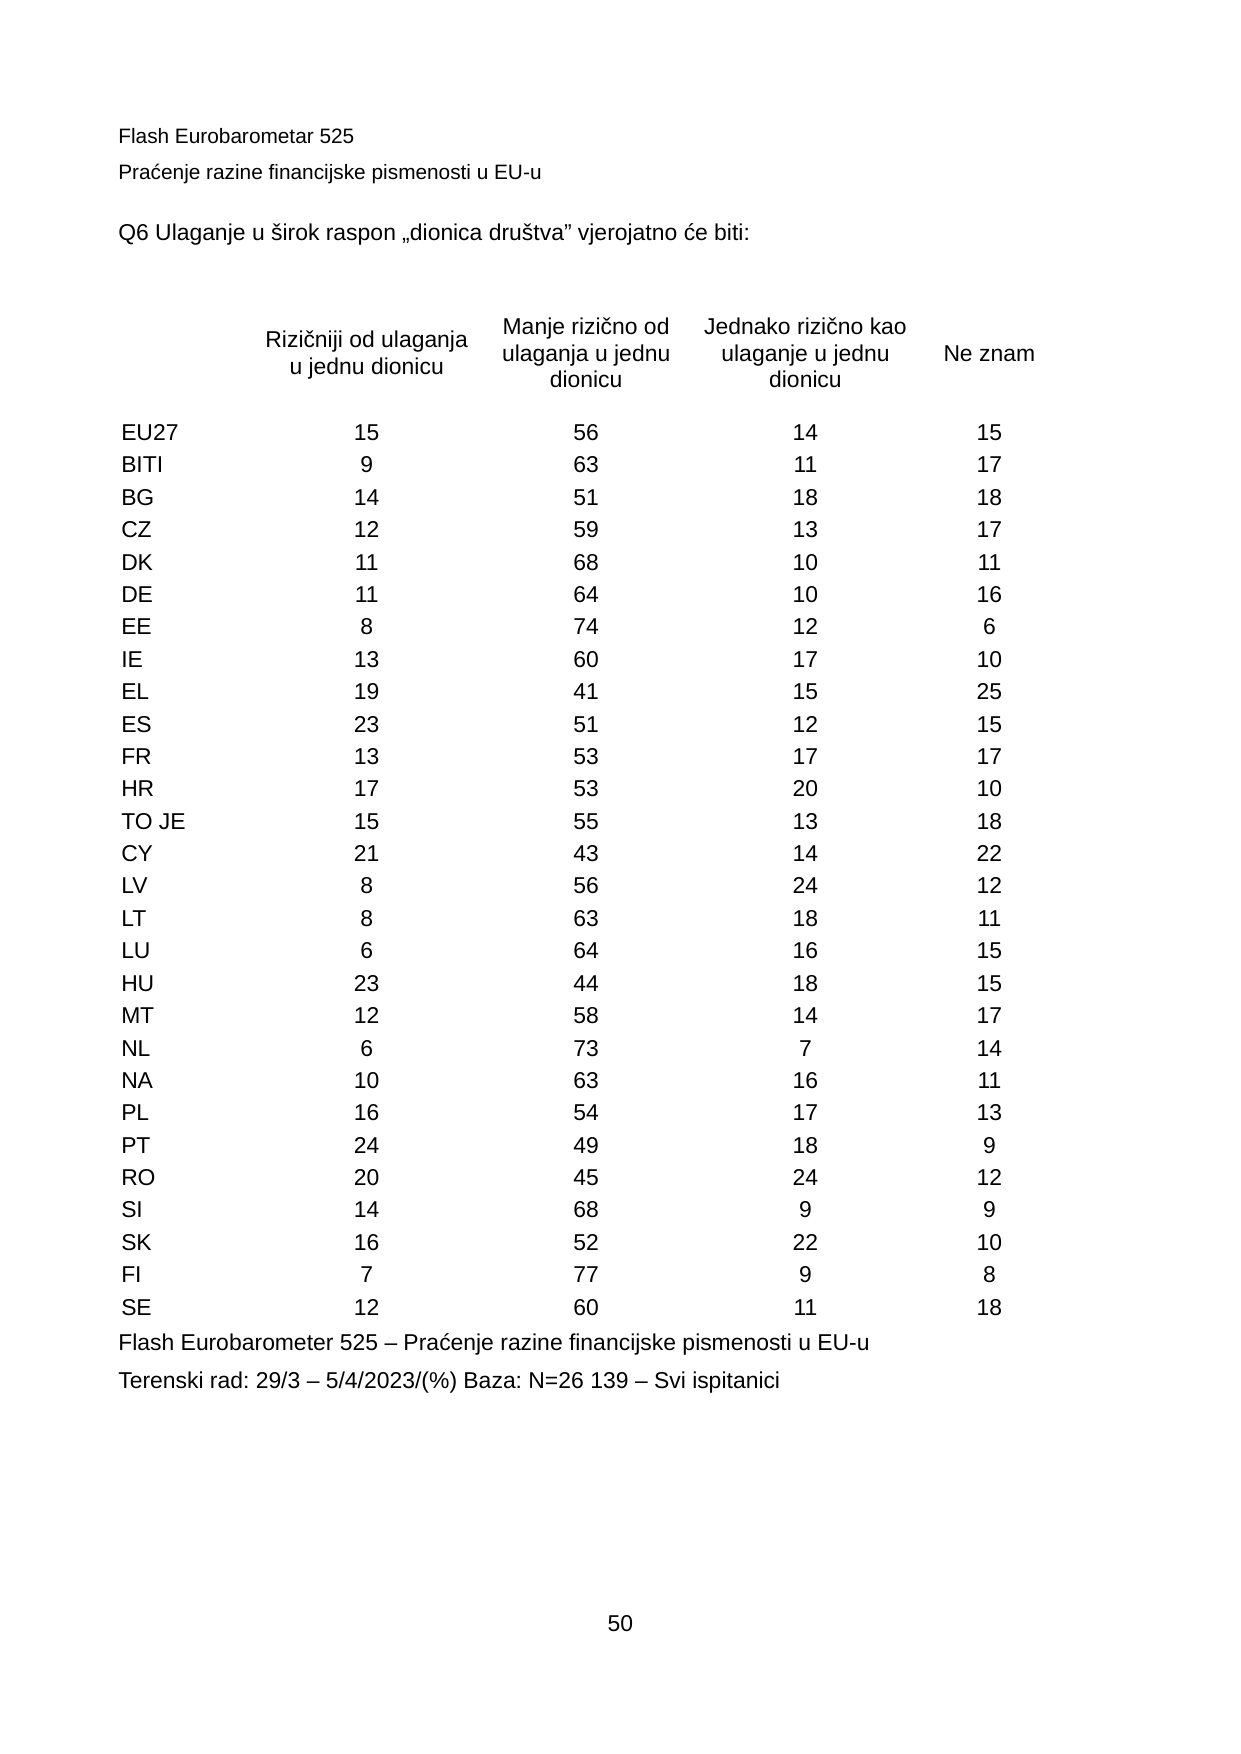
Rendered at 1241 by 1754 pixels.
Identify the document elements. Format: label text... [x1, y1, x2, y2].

table_cell 11 [257, 578, 476, 610]
table_cell 18 [915, 805, 1063, 837]
table_cell 18 [696, 967, 915, 999]
table_cell 12 [257, 999, 476, 1031]
table_cell PL [118, 1096, 257, 1129]
table_cell 68 [476, 1194, 696, 1226]
table_header [118, 290, 257, 416]
table_cell 64 [476, 934, 696, 967]
table_cell 6 [257, 934, 476, 967]
table_cell 16 [915, 578, 1063, 610]
text Flash Eurobarometer 525 – Praćenje razine financijske pismenosti u EU-u [118, 1329, 1122, 1355]
table_cell 11 [915, 1064, 1063, 1096]
table_cell 6 [915, 610, 1063, 643]
table_cell 60 [476, 1291, 696, 1323]
table_cell 17 [696, 1096, 915, 1129]
table_cell 45 [476, 1161, 696, 1193]
table_cell 44 [476, 967, 696, 999]
table_cell 11 [915, 902, 1063, 934]
table_cell 18 [696, 902, 915, 934]
table_header Manje rizično od ulaganja u jednu dionicu [476, 290, 696, 416]
table_cell 16 [257, 1226, 476, 1258]
table_cell CZ [118, 513, 257, 546]
table_cell 63 [476, 448, 696, 481]
table_cell HU [118, 967, 257, 999]
table_cell EE [118, 610, 257, 643]
table_cell 23 [257, 967, 476, 999]
table_cell 10 [257, 1064, 476, 1096]
table_cell 9 [696, 1258, 915, 1291]
table_cell 56 [476, 416, 696, 448]
table_cell 21 [257, 837, 476, 869]
table_cell 12 [257, 513, 476, 546]
table_cell EL [118, 675, 257, 707]
table_cell 7 [257, 1258, 476, 1291]
table_cell 56 [476, 870, 696, 902]
table_cell 13 [915, 1096, 1063, 1129]
table_cell 16 [696, 934, 915, 967]
table_cell 18 [696, 481, 915, 513]
table_cell 8 [915, 1258, 1063, 1291]
table_cell 41 [476, 675, 696, 707]
table_cell 12 [915, 870, 1063, 902]
table_cell 58 [476, 999, 696, 1031]
table_cell 8 [257, 902, 476, 934]
table_cell 13 [696, 513, 915, 546]
table_cell 23 [257, 708, 476, 740]
table_cell MT [118, 999, 257, 1031]
table_cell 10 [915, 643, 1063, 675]
table_cell 59 [476, 513, 696, 546]
table_cell DE [118, 578, 257, 610]
table_cell CY [118, 837, 257, 869]
table_cell 9 [696, 1194, 915, 1226]
table_cell FI [118, 1258, 257, 1291]
table_cell 20 [696, 772, 915, 805]
table_cell 12 [257, 1291, 476, 1323]
table_cell 77 [476, 1258, 696, 1291]
table_cell 15 [915, 416, 1063, 448]
table_cell 11 [257, 546, 476, 578]
table_cell 10 [915, 772, 1063, 805]
table_cell 51 [476, 708, 696, 740]
table_cell 17 [915, 513, 1063, 546]
table_cell 9 [257, 448, 476, 481]
table_cell 22 [915, 837, 1063, 869]
table_cell 18 [915, 1291, 1063, 1323]
table_cell DK [118, 546, 257, 578]
table_cell NL [118, 1031, 257, 1064]
table_cell HR [118, 772, 257, 805]
table_cell TO JE [118, 805, 257, 837]
table_cell 17 [696, 643, 915, 675]
table_cell 55 [476, 805, 696, 837]
text Q6 Ulaganje u širok raspon „dionica društva” vjerojatno će biti: [118, 219, 1122, 246]
table_cell 53 [476, 740, 696, 772]
table_cell 60 [476, 643, 696, 675]
table_cell 17 [915, 448, 1063, 481]
table_cell 17 [696, 740, 915, 772]
table_cell 73 [476, 1031, 696, 1064]
table_cell 22 [696, 1226, 915, 1258]
table_cell 14 [696, 999, 915, 1031]
table_cell LT [118, 902, 257, 934]
table_cell SI [118, 1194, 257, 1226]
table_cell 18 [915, 481, 1063, 513]
table_cell 52 [476, 1226, 696, 1258]
table_cell 17 [915, 999, 1063, 1031]
table_cell ES [118, 708, 257, 740]
table_cell 15 [257, 416, 476, 448]
table_cell 19 [257, 675, 476, 707]
table_cell 17 [915, 740, 1063, 772]
table_header Ne znam [915, 290, 1063, 416]
table_cell 12 [696, 610, 915, 643]
table_cell 14 [915, 1031, 1063, 1064]
table_cell 15 [915, 708, 1063, 740]
table_cell 7 [696, 1031, 915, 1064]
table_cell NA [118, 1064, 257, 1096]
table_header Jednako rizično kao ulaganje u jednu dionicu [696, 290, 915, 416]
table_cell 15 [915, 967, 1063, 999]
table_cell 11 [696, 448, 915, 481]
table_cell 53 [476, 772, 696, 805]
table_cell 14 [696, 416, 915, 448]
table_cell PT [118, 1129, 257, 1161]
table_cell 14 [257, 1194, 476, 1226]
table_cell 14 [257, 481, 476, 513]
table_cell 20 [257, 1161, 476, 1193]
table_cell 11 [696, 1291, 915, 1323]
table_cell 10 [915, 1226, 1063, 1258]
table_cell 43 [476, 837, 696, 869]
table_cell 12 [915, 1161, 1063, 1193]
table_cell IE [118, 643, 257, 675]
table_cell 24 [696, 870, 915, 902]
table_cell BG [118, 481, 257, 513]
table_cell 18 [696, 1129, 915, 1161]
table_cell BITI [118, 448, 257, 481]
table_cell 10 [696, 546, 915, 578]
table_cell 24 [696, 1161, 915, 1193]
table_cell 49 [476, 1129, 696, 1161]
table_cell 51 [476, 481, 696, 513]
table_cell LV [118, 870, 257, 902]
table_cell 10 [696, 578, 915, 610]
table_cell LU [118, 934, 257, 967]
table_cell 17 [257, 772, 476, 805]
table_cell 16 [257, 1096, 476, 1129]
table_header Rizičniji od ulaganja u jednu dionicu [257, 290, 476, 416]
table_cell 64 [476, 578, 696, 610]
table_cell 54 [476, 1096, 696, 1129]
table_cell 13 [257, 643, 476, 675]
table_cell 6 [257, 1031, 476, 1064]
table_cell 9 [915, 1194, 1063, 1226]
table_cell 15 [696, 675, 915, 707]
table_cell FR [118, 740, 257, 772]
table_cell 15 [915, 934, 1063, 967]
table_cell SK [118, 1226, 257, 1258]
text Terenski rad: 29/3 – 5/4/2023/(%) Baza: N=26 139 – Svi ispitanici [118, 1367, 1122, 1393]
table_cell 11 [915, 546, 1063, 578]
table_cell 16 [696, 1064, 915, 1096]
table_cell 68 [476, 546, 696, 578]
table_cell SE [118, 1291, 257, 1323]
table_cell 63 [476, 902, 696, 934]
table_cell 24 [257, 1129, 476, 1161]
table_cell 9 [915, 1129, 1063, 1161]
table_cell EU27 [118, 416, 257, 448]
table_cell 8 [257, 610, 476, 643]
table_cell 13 [257, 740, 476, 772]
table_cell 13 [696, 805, 915, 837]
table_cell 15 [257, 805, 476, 837]
table_cell 14 [696, 837, 915, 869]
table_cell RO [118, 1161, 257, 1193]
table_cell 63 [476, 1064, 696, 1096]
table_cell 25 [915, 675, 1063, 707]
table_cell 74 [476, 610, 696, 643]
table_cell 8 [257, 870, 476, 902]
table_cell 12 [696, 708, 915, 740]
